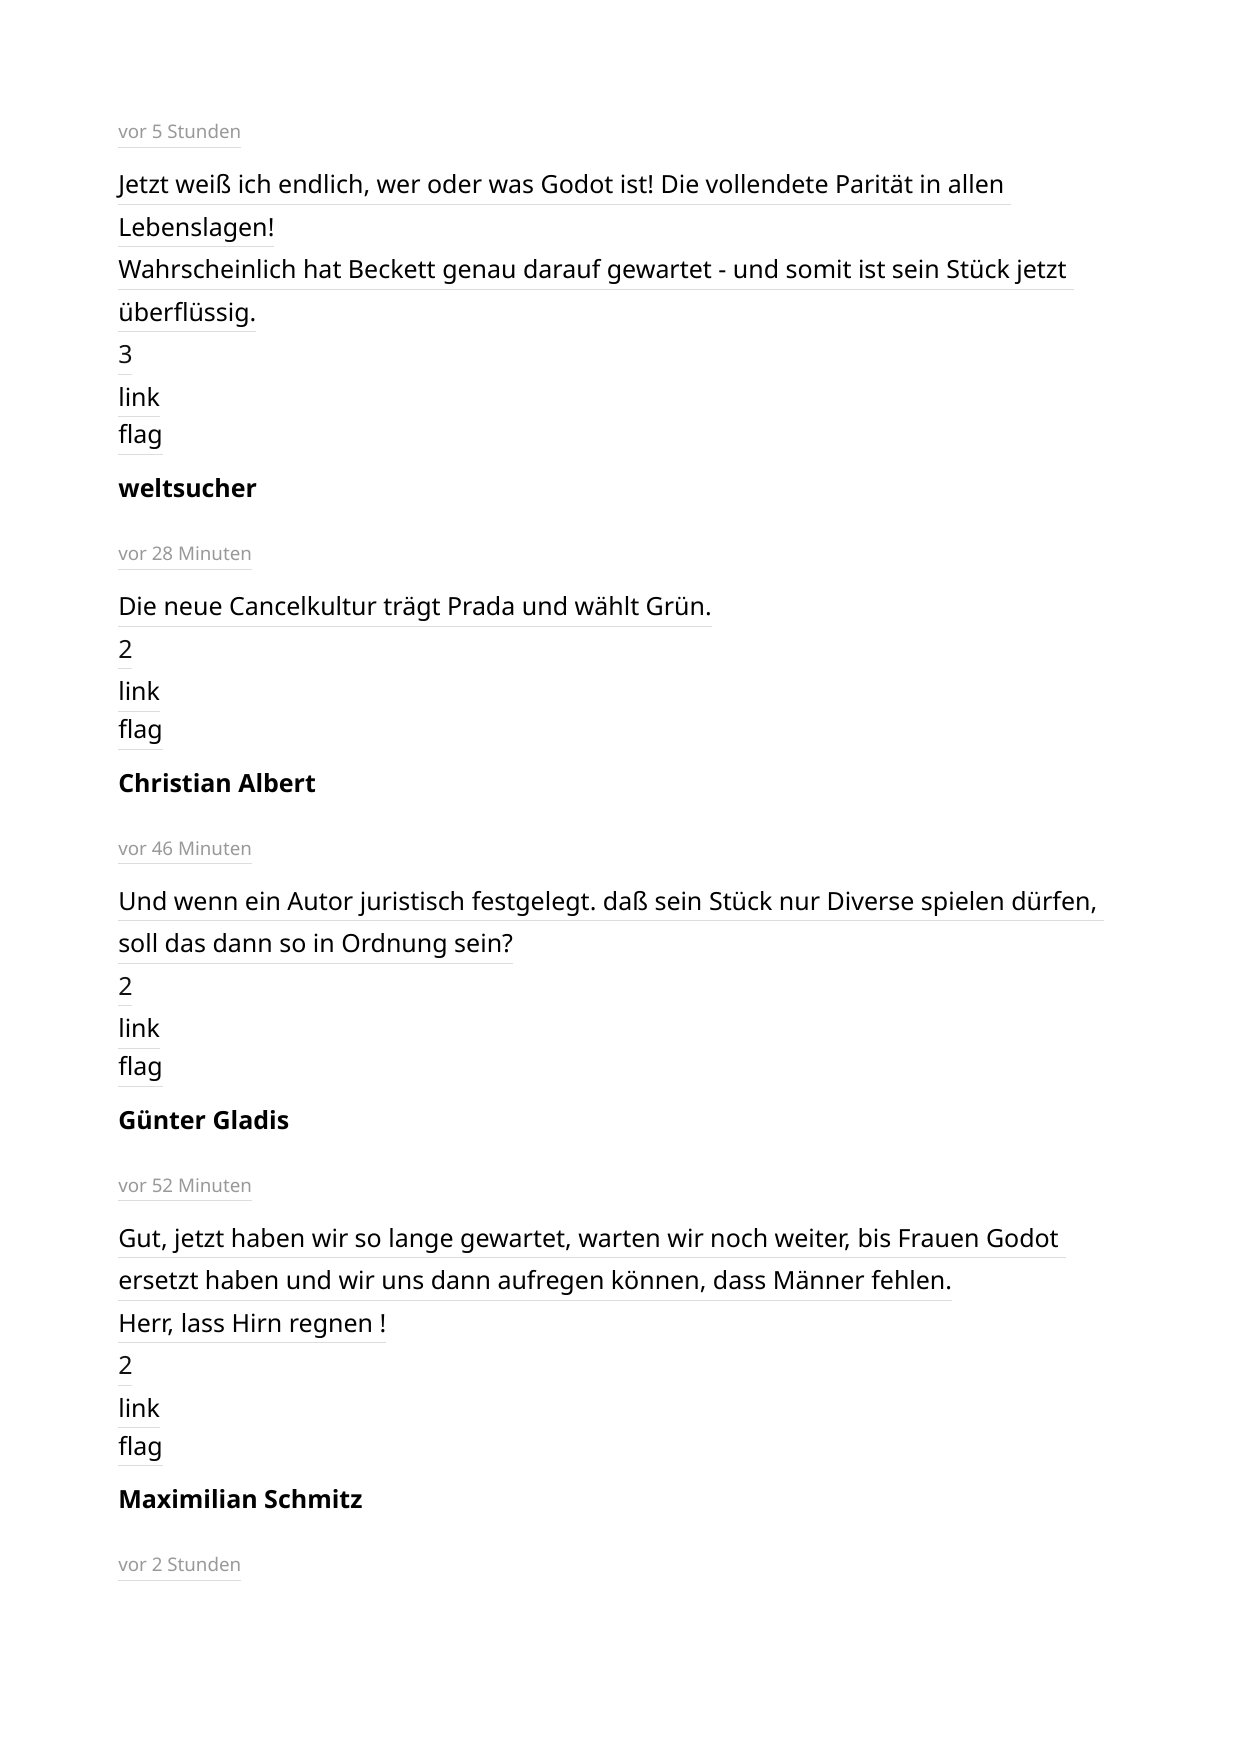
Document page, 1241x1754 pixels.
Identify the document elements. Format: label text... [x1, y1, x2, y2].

text Und wenn ein Autor juristisch festgelegt. daß sein Stück nur Diverse spielen dürfen, soll das dann so in Ordnung sein? [118, 883, 1122, 964]
text 3 [118, 337, 1122, 375]
text 2 [118, 1348, 1122, 1386]
text 2 [118, 968, 1122, 1006]
text 2 [118, 631, 1122, 669]
text vor 28 Minuten [118, 540, 1117, 570]
text link [118, 1011, 1122, 1049]
text Jetzt weiß ich endlich, wer oder was Godot ist! Die vollendete Parität in allen Lebenslagen! Wahrscheinlich hat Beckett genau darauf gewartet - und somit ist sein Stück jetzt überflüssig. [118, 167, 1122, 332]
text weltsucher [118, 471, 1122, 505]
text flag [118, 417, 1122, 455]
text Christian Albert [118, 765, 1122, 799]
text link [118, 1390, 1122, 1428]
text vor 52 Minuten [118, 1172, 1117, 1201]
text link [118, 379, 1122, 417]
text vor 2 Stunden [118, 1551, 1117, 1581]
text Gut, jetzt haben wir so lange gewartet, warten wir noch weiter, bis Frauen Godot ersetzt haben und wir uns dann aufregen können, dass Männer fehlen. Herr, lass Hirn regnen ! [118, 1220, 1122, 1343]
text flag [118, 1428, 1122, 1466]
text link [118, 674, 1122, 712]
text vor 46 Minuten [118, 835, 1117, 864]
text Maximilian Schmitz [118, 1482, 1122, 1516]
text flag [118, 712, 1122, 750]
text Die neue Cancelkultur trägt Prada und wählt Grün. [118, 589, 1122, 627]
text flag [118, 1049, 1122, 1087]
text Günter Gladis [118, 1102, 1122, 1137]
text vor 5 Stunden [118, 118, 1117, 148]
